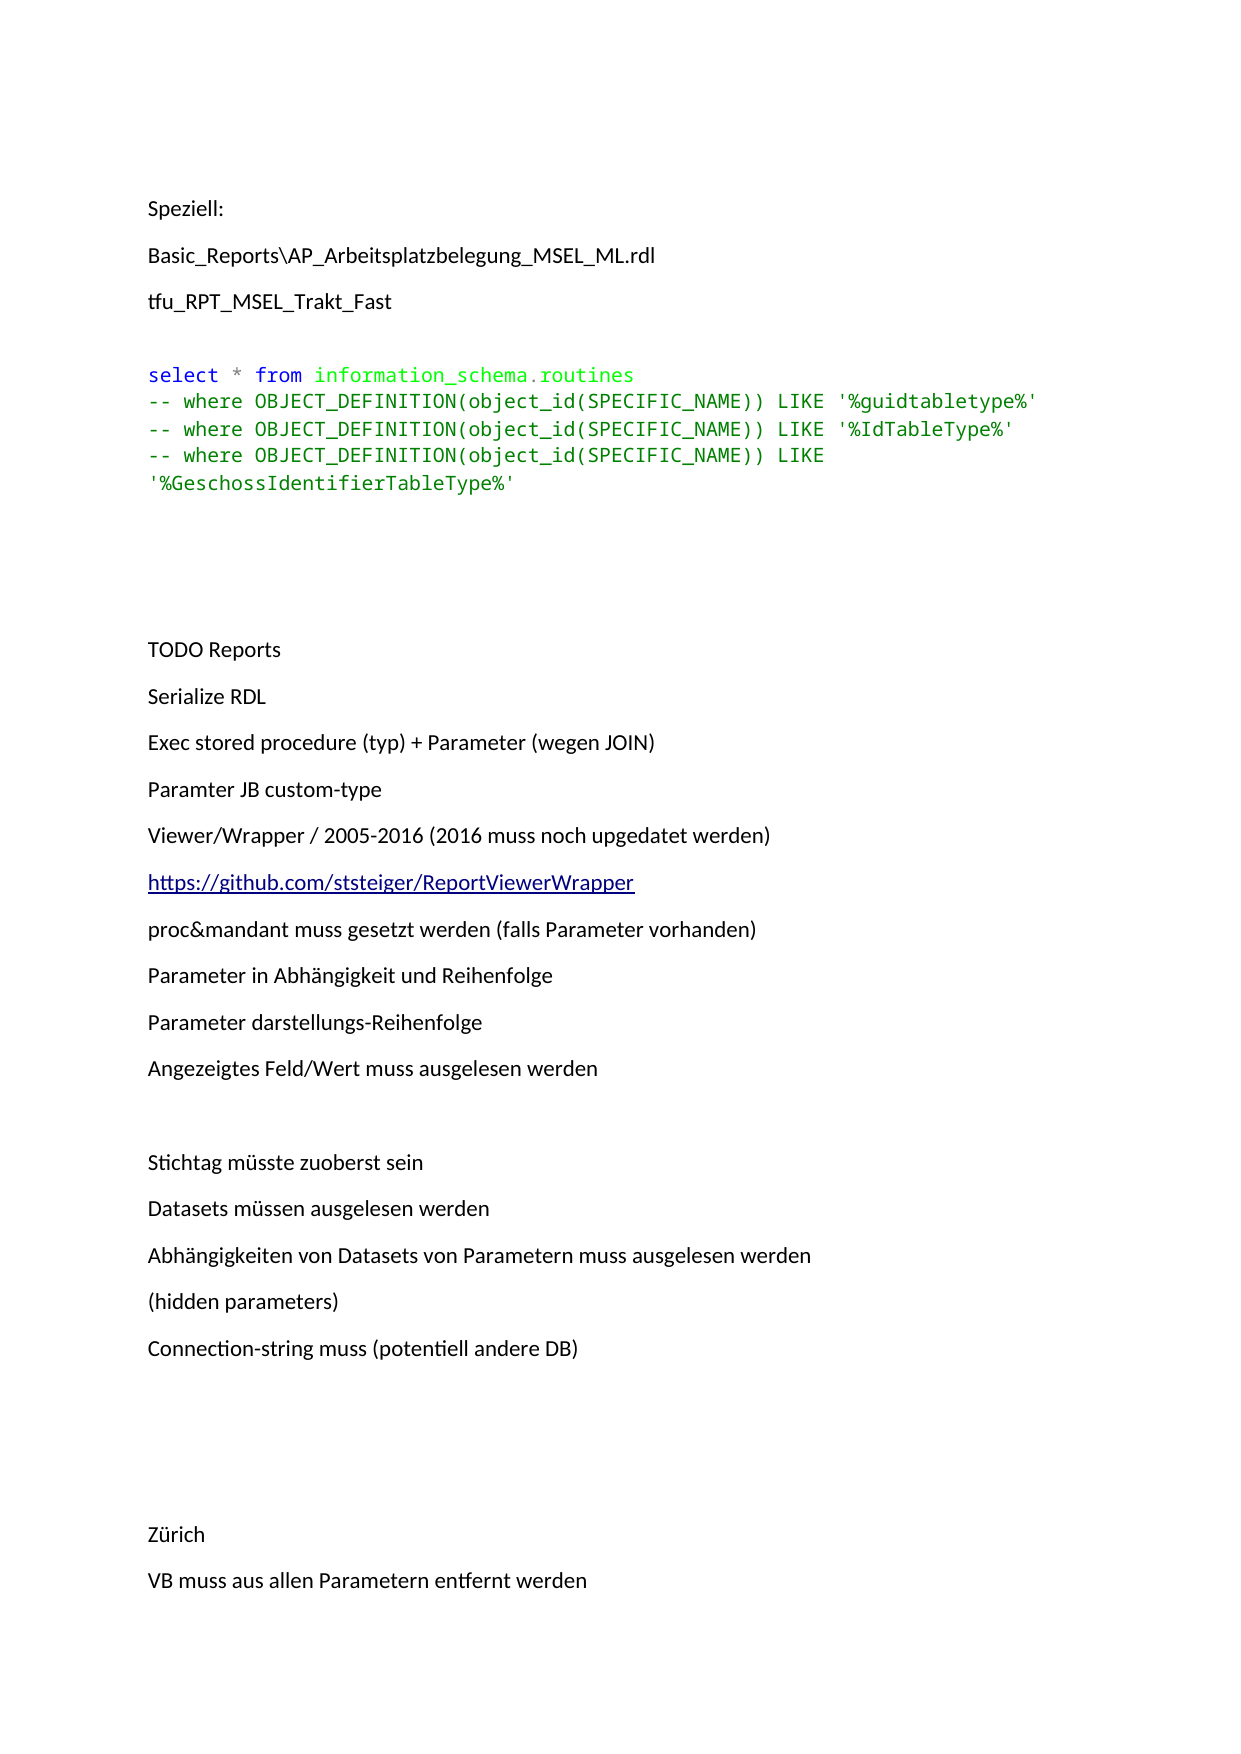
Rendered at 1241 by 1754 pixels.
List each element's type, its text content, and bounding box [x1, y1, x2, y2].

text VB muss aus allen Parametern entfernt werden [148, 1567, 1093, 1595]
text Viewer/Wrapper / 2005-2016 (2016 muss noch upgedatet werden) [148, 822, 1093, 850]
text Parameter darstellungs-Reihenfolge [148, 1008, 1093, 1036]
text TODO Reports [148, 635, 1093, 663]
text Stichtag müsste zuoberst sein [148, 1148, 1093, 1176]
text (hidden parameters) [148, 1287, 1093, 1315]
text Speziell: [148, 194, 1093, 222]
text -- where OBJECT_DEFINITION(object_id(SPECIFIC_NAME)) LIKE '%IdTableType%' [148, 415, 1093, 442]
text -- where OBJECT_DEFINITION(object_id(SPECIFIC_NAME)) LIKE '%GeschossIdentifierTableType%' [148, 442, 1093, 496]
text Connection-string muss (potentiell andere DB) [148, 1334, 1093, 1362]
text https://github.com/ststeiger/ReportViewerWrapper [148, 868, 1093, 896]
text proc&mandant muss gesetzt werden (falls Parameter vorhanden) [148, 915, 1093, 943]
text Abhängigkeiten von Datasets von Parametern muss ausgelesen werden [148, 1241, 1093, 1269]
text Exec stored procedure (typ) + Parameter (wegen JOIN) [148, 728, 1093, 757]
text Serialize RDL [148, 682, 1093, 710]
text -- where OBJECT_DEFINITION(object_id(SPECIFIC_NAME)) LIKE '%guidtabletype%' [148, 388, 1093, 415]
text Paramter JB custom-type [148, 775, 1093, 803]
text tfu_RPT_MSEL_Trakt_Fast [148, 287, 1093, 315]
text Datasets müssen ausgelesen werden [148, 1194, 1093, 1222]
text Angezeigtes Feld/Wert muss ausgelesen werden [148, 1054, 1093, 1082]
text select * from information_schema.routines [148, 361, 1093, 388]
text Parameter in Abhängigkeit und Reihenfolge [148, 961, 1093, 989]
text Basic_Reports\AP_Arbeitsplatzbelegung_MSEL_ML.rdl [148, 241, 1093, 269]
text Zürich [148, 1520, 1093, 1548]
